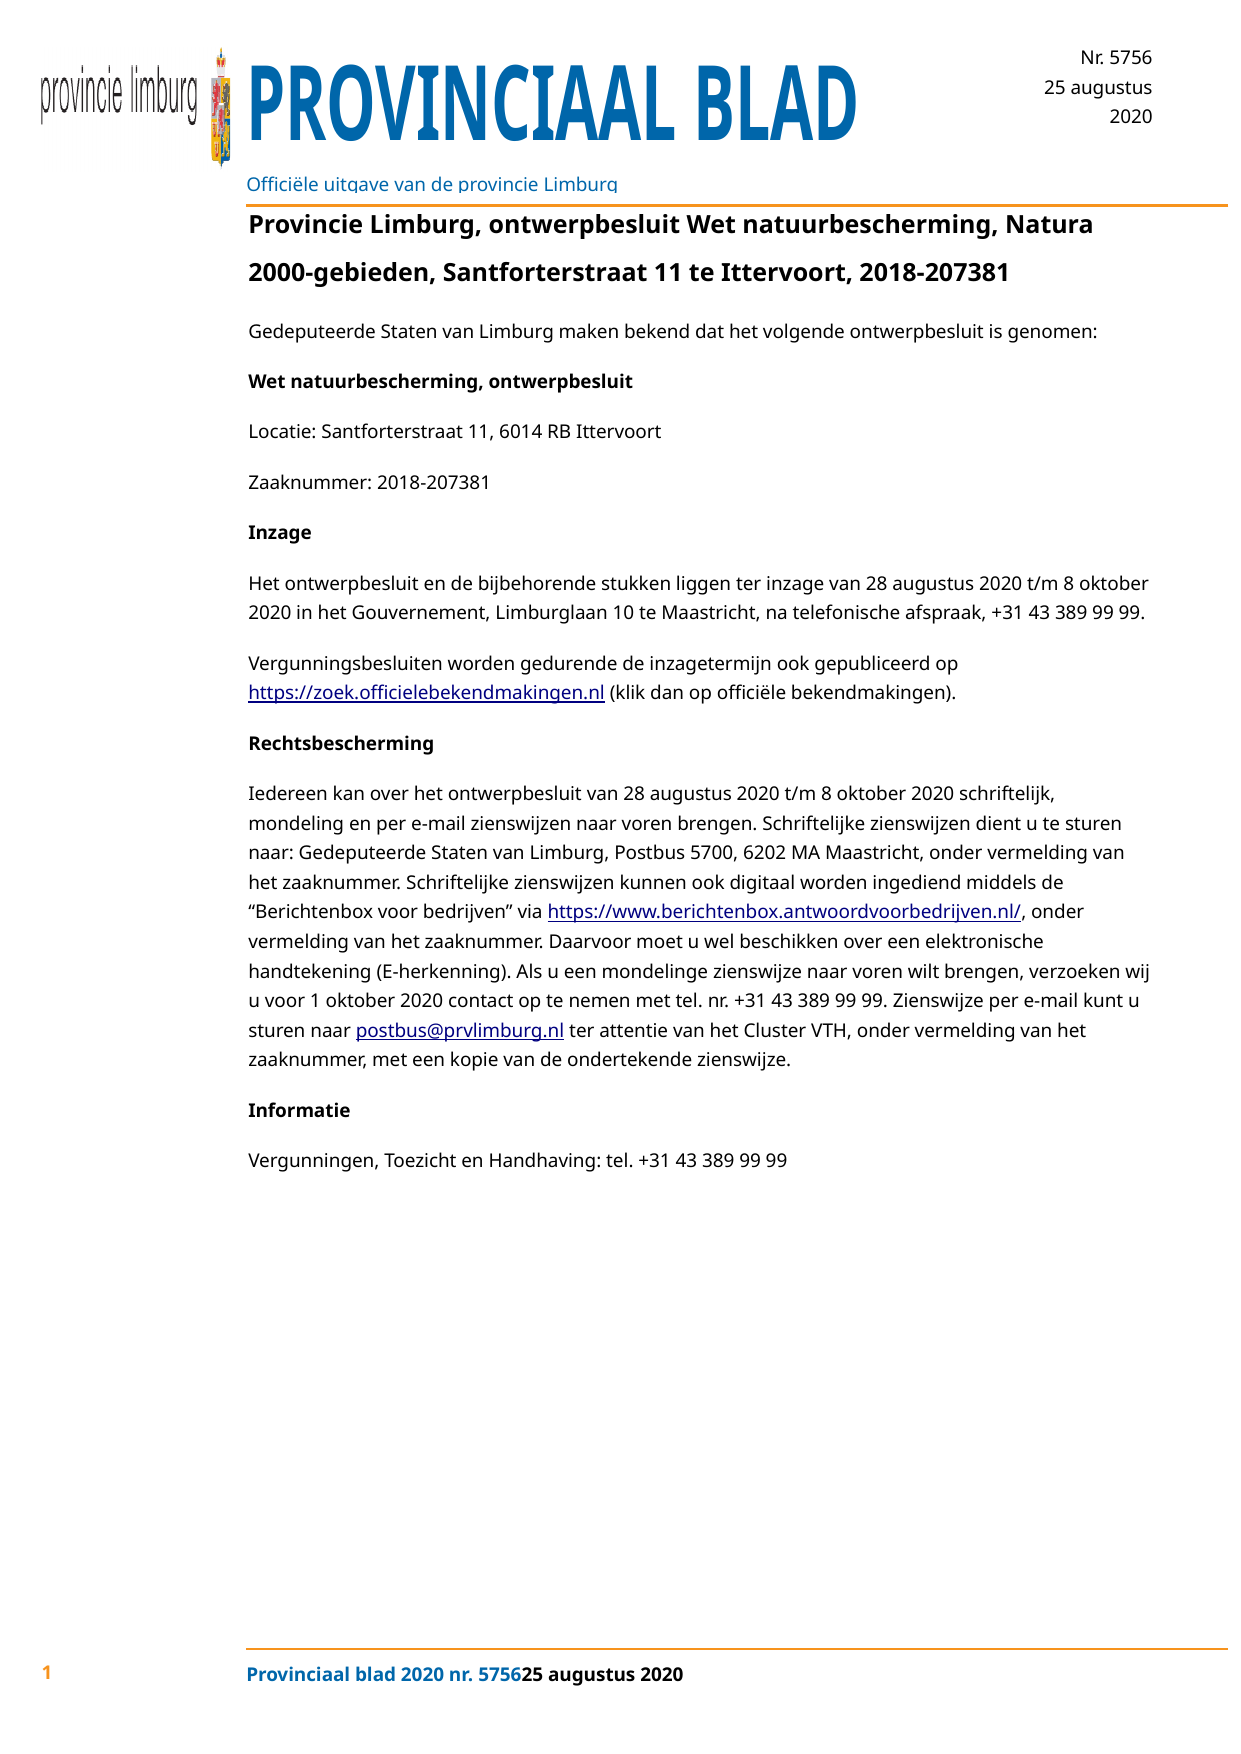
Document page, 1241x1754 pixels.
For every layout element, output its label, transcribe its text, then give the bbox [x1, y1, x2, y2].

text Provincie Limburg, ontwerpbesluit Wet natuurbescherming, Natura 2000-gebieden, Santforterstraat 11 te Ittervoort, 2018-207381 [248, 207, 1152, 288]
text Informatie [248, 1097, 1152, 1123]
text Het ontwerpbesluit en de bijbehorende stukken liggen ter inzage van 28 augustus 2020 t/m 8 oktober 2020 in het Gouvernement, Limburglaan 10 te Maastricht, na telefonische afspraak, +31 43 389 99 99. [248, 570, 1152, 625]
text Vergunningen, Toezicht en Handhaving: tel. +31 43 389 99 99 [248, 1147, 1152, 1173]
text Locatie: Santforterstraat 11, 6014 RB Ittervoort [248, 419, 1152, 444]
text Vergunningsbesluiten worden gedurende de inzagetermijn ook gepubliceerd op https://zoek.officielebekendmakingen.nl (klik dan op officiële bekendmakingen). [248, 650, 1152, 705]
text Iedereen kan over het ontwerpbesluit van 28 augustus 2020 t/m 8 oktober 2020 schriftelijk, mondeling en per e-mail zienswijzen naar voren brengen. Schriftelijke zienswijzen dient u te sturen naar: Gedeputeerde Staten van Limburg, Postbus 5700, 6202 MA Maastricht, onder vermelding van het zaaknummer. Schriftelijke zienswijzen kunnen ook digitaal worden ingediend middels de “Berichtenbox voor bedrijven” via https://www.berichtenbox.antwoordvoorbedrijven.nl/, onder vermelding van het zaaknummer. Daarvoor moet u wel beschikken over een elektronische handtekening (E-herkenning). Als u een mondelinge zienswijze naar voren wilt brengen, verzoeken wij u voor 1 oktober 2020 contact op te nemen met tel. nr. +31 43 389 99 99. Zienswijze per e-mail kunt u sturen naar postbus@prvlimburg.nl ter attentie van het Cluster VTH, onder vermelding van het zaaknummer, met een kopie van de ondertekende zienswijze. [248, 780, 1152, 1072]
text Gedeputeerde Staten van Limburg maken bekend dat het volgende ontwerpbesluit is genomen: [248, 318, 1152, 344]
text Zaaknummer: 2018-207381 [248, 469, 1152, 495]
text Wet natuurbescherming, ontwerpbesluit [248, 368, 1152, 394]
picture [41, 47, 231, 172]
text Rechtsbescherming [248, 730, 1152, 756]
text Inzage [248, 519, 1152, 545]
